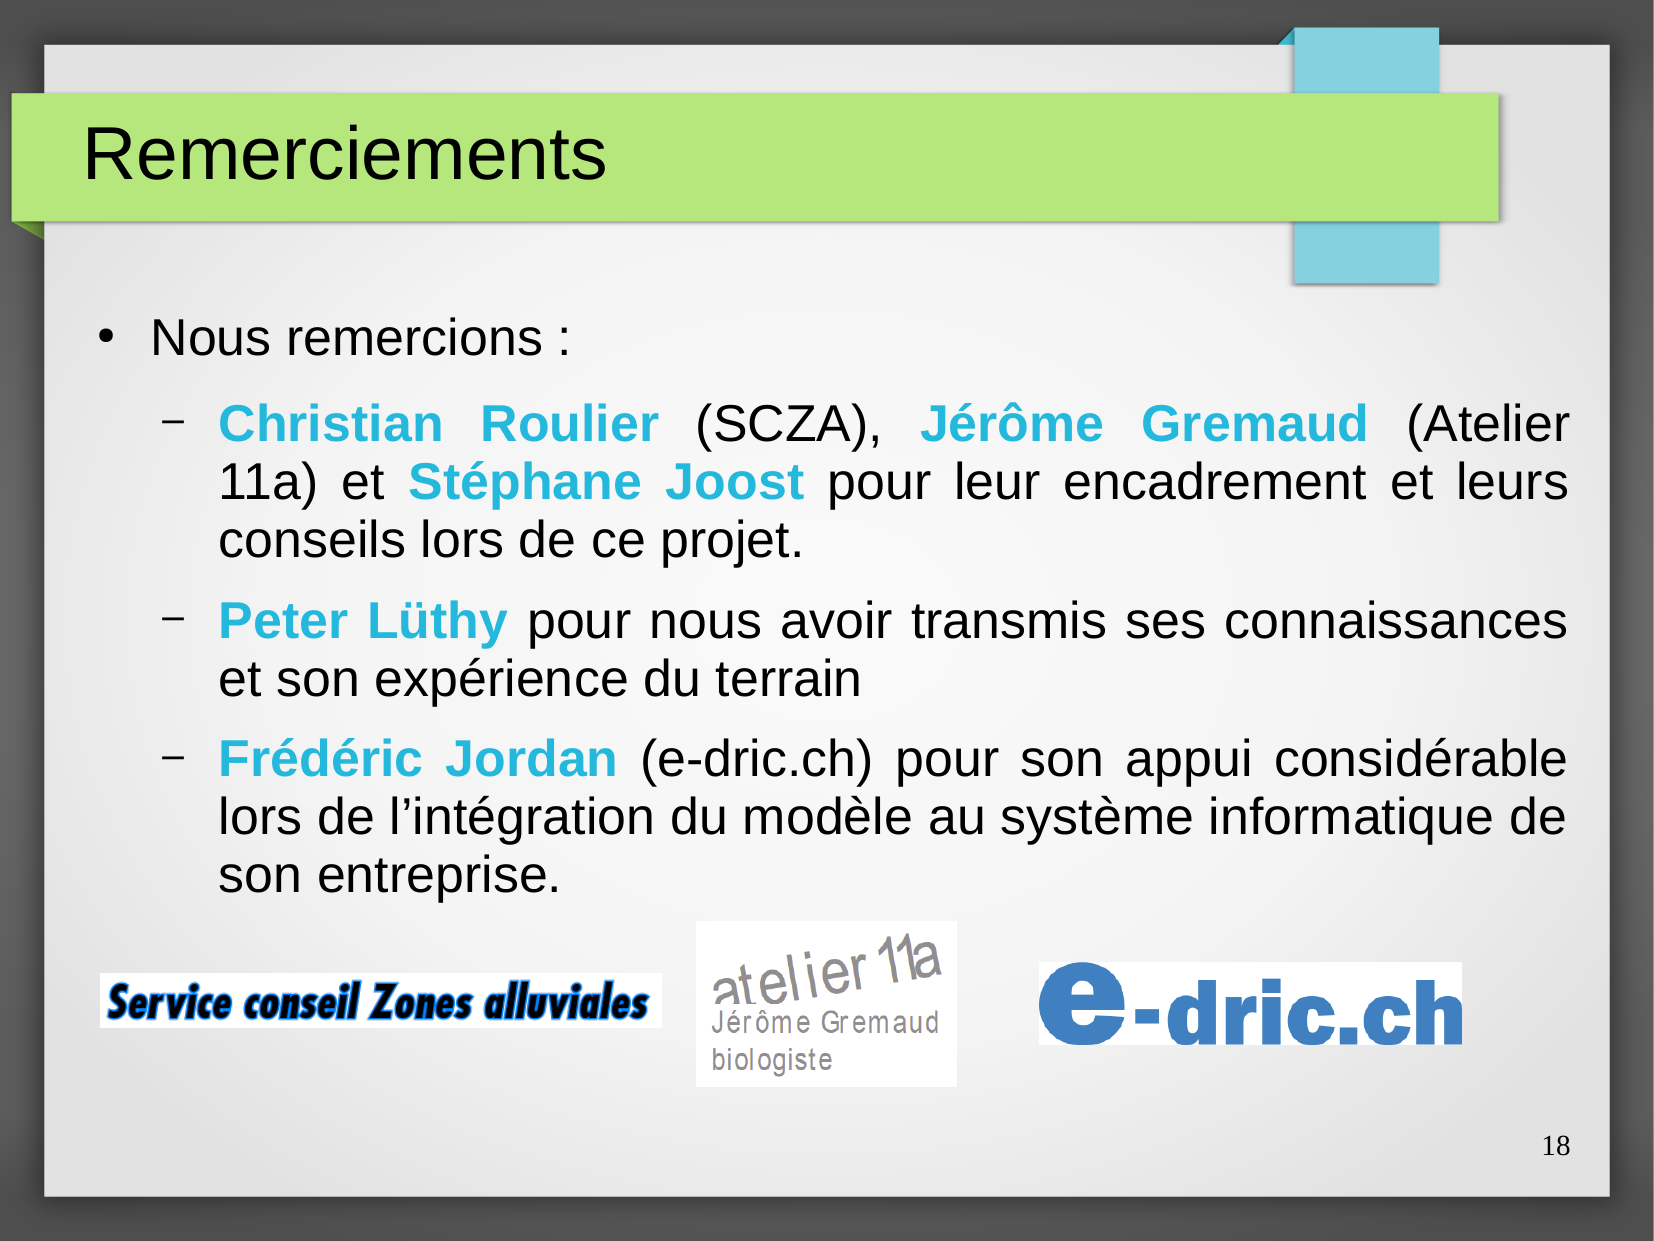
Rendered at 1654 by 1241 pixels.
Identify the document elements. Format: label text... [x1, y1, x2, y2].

title Remerciements [82, 94, 1264, 213]
picture [0, 0, 1654, 1241]
list Nous remercions : Christian Roulier (SCZA), Jérôme Gremaud (Atelier 11a) et Stéphane Joost pour leur encadrement et leurs conseils lors de ce projet. Peter Lüthy pour nous avoir transmis ses connaissances et son expérience du terrain Frédéric Jordan (e-dric.ch) pour son appui considérable lors de l’intégration du modèle au système informatique de son entreprise. [82, 308, 1571, 910]
